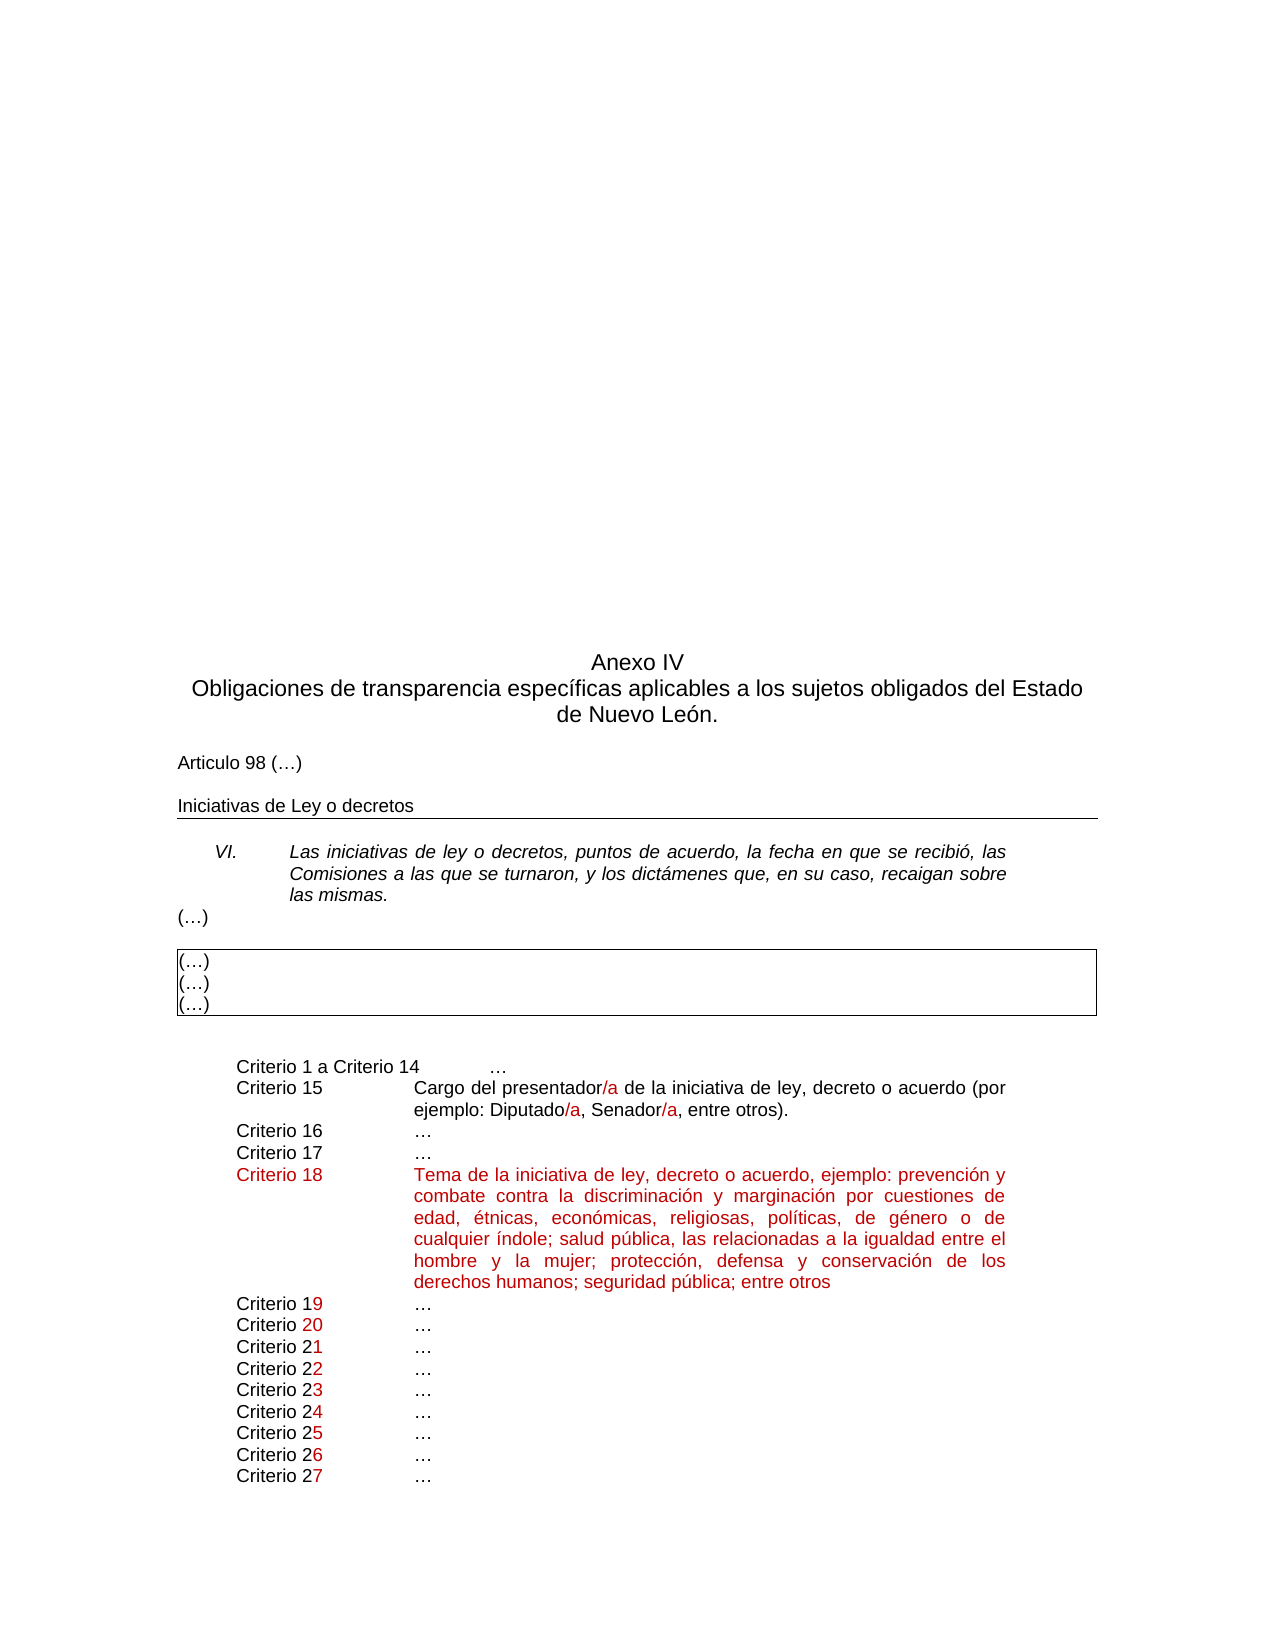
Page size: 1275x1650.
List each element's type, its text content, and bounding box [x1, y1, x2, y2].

text Obligaciones de transparencia específicas aplicables a los sujetos obligados del Estado de Nuevo León. [177, 675, 1097, 728]
text (…) [178, 971, 1096, 992]
text Anexo IV [177, 649, 1097, 675]
text Criterio 26 … [236, 1444, 1006, 1465]
text Articulo 98 (…) [177, 752, 1097, 773]
text Criterio 22 … [236, 1357, 1006, 1379]
text VI. Las iniciativas de ley o decretos, puntos de acuerdo, la fecha en que se recibió, las Comisiones a las que se turnaron, y los dictámenes que, en su caso, recaigan sobre las mismas. [214, 841, 1009, 906]
text Criterio 17 … [236, 1142, 1006, 1163]
text Criterio 23 … [236, 1379, 1006, 1401]
text Criterio 27 … [236, 1465, 1006, 1487]
text (…) [177, 906, 1097, 927]
text (…) [178, 950, 1096, 971]
text Criterio 25 … [236, 1422, 1006, 1444]
text (…) [178, 992, 1096, 1015]
text Criterio 21 … [236, 1336, 1006, 1357]
text Criterio 15 Cargo del presentador/a de la iniciativa de ley, decreto o acuerdo (por ejemplo: Diputado/a, Senador/a, entre otros). [236, 1077, 1006, 1120]
text Criterio 1 a Criterio 14 … [236, 1056, 1006, 1077]
text Criterio 24 … [236, 1401, 1006, 1422]
text Criterio 19 … [236, 1293, 1006, 1314]
text Iniciativas de Ley o decretos [177, 795, 1098, 818]
text Criterio 16 … [236, 1120, 1006, 1142]
text Criterio 20 … [236, 1314, 1006, 1336]
text Criterio 18 Tema de la iniciativa de ley, decreto o acuerdo, ejemplo: prevención y combate contra la discriminación y marginación por cuestiones de edad, étnicas, económicas, religiosas, políticas, de género o de cualquier índole; salud pública, las relacionadas a la igualdad entre el hombre y la mujer; protección, defensa y conservación de los derechos humanos; seguridad pública; entre otros [236, 1163, 1006, 1293]
